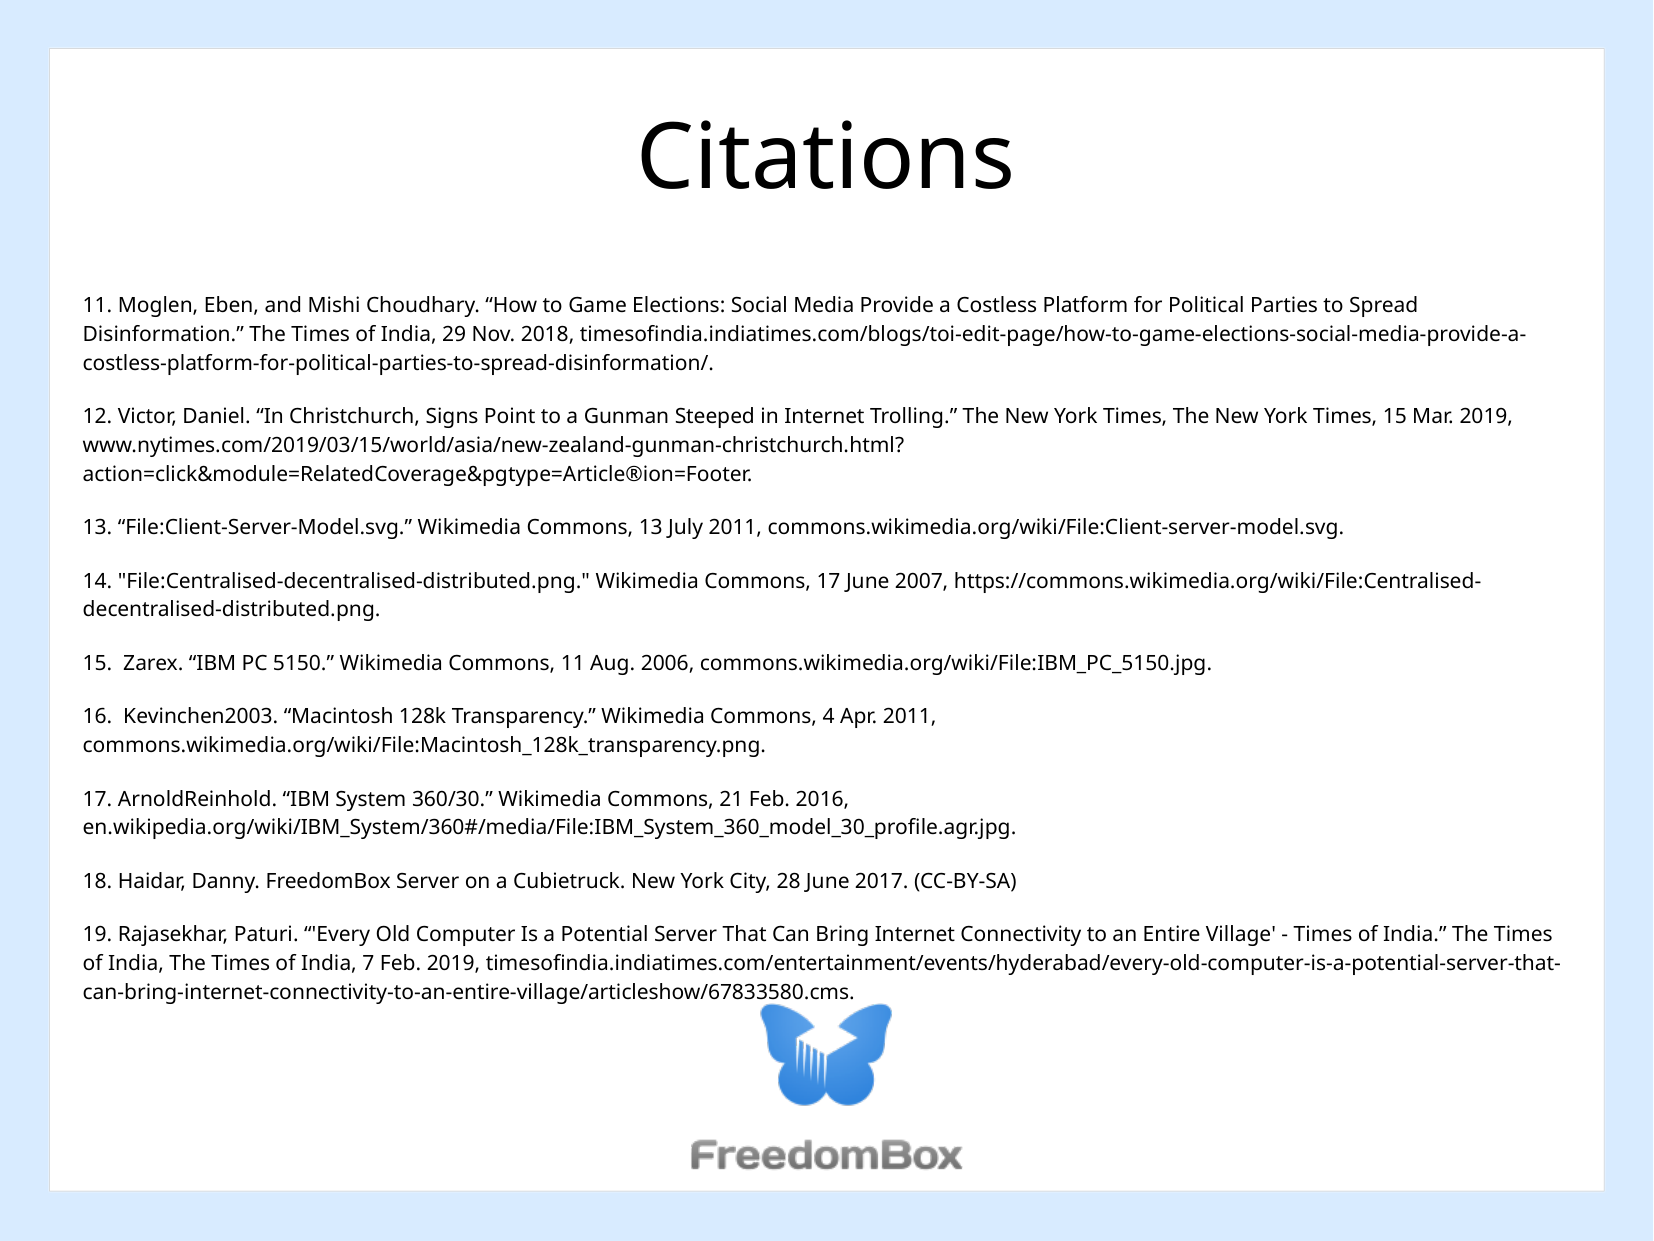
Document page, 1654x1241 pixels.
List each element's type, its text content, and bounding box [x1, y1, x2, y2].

title Citations [82, 49, 1571, 257]
picture [0, 0, 1654, 1241]
list 11. Moglen, Eben, and Mishi Choudhary. “How to Game Elections: Social Media Provide a Costless Platform for Political Parties to Spread Disinformation.” The Times of India, 29 Nov. 2018, timesofindia.indiatimes.com/blogs/toi-edit-page/how-to-game-elections-social-media-provide-a-costless-platform-for-political-parties-to-spread-disinformation/. 12. Victor, Daniel. “In Christchurch, Signs Point to a Gunman Steeped in Internet Trolling.” The New York Times, The New York Times, 15 Mar. 2019, www.nytimes.com/2019/03/15/world/asia/new-zealand-gunman-christchurch.html?action=click&module=RelatedCoverage&pgtype=Article®ion=Footer. 13. “File:Client-Server-Model.svg.” Wikimedia Commons, 13 July 2011, commons.wikimedia.org/wiki/File:Client-server-model.svg. 14. "File:Centralised-decentralised-distributed.png." Wikimedia Commons, 17 June 2007, https://commons.wikimedia.org/wiki/File:Centralised-decentralised-distributed.png. 15. Zarex. “IBM PC 5150.” Wikimedia Commons, 11 Aug. 2006, commons.wikimedia.org/wiki/File:IBM_PC_5150.jpg. 16. Kevinchen2003. “Macintosh 128k Transparency.” Wikimedia Commons, 4 Apr. 2011, commons.wikimedia.org/wiki/File:Macintosh_128k_transparency.png. 17. ArnoldReinhold. “IBM System 360/30.” Wikimedia Commons, 21 Feb. 2016, en.wikipedia.org/wiki/IBM_System/360#/media/File:IBM_System_360_model_30_profile.agr.jpg. 18. Haidar, Danny. FreedomBox Server on a Cubietruck. New York City, 28 June 2017. (CC-BY-SA) 19. Rajasekhar, Paturi. “'Every Old Computer Is a Potential Server That Can Bring Internet Connectivity to an Entire Village' - Times of India.” The Times of India, The Times of India, 7 Feb. 2019, timesofindia.indiatimes.com/entertainment/events/hyderabad/every-old-computer-is-a-potential-server-that-can-bring-internet-connectivity-to-an-entire-village/articleshow/67833580.cms. [82, 290, 1571, 1010]
